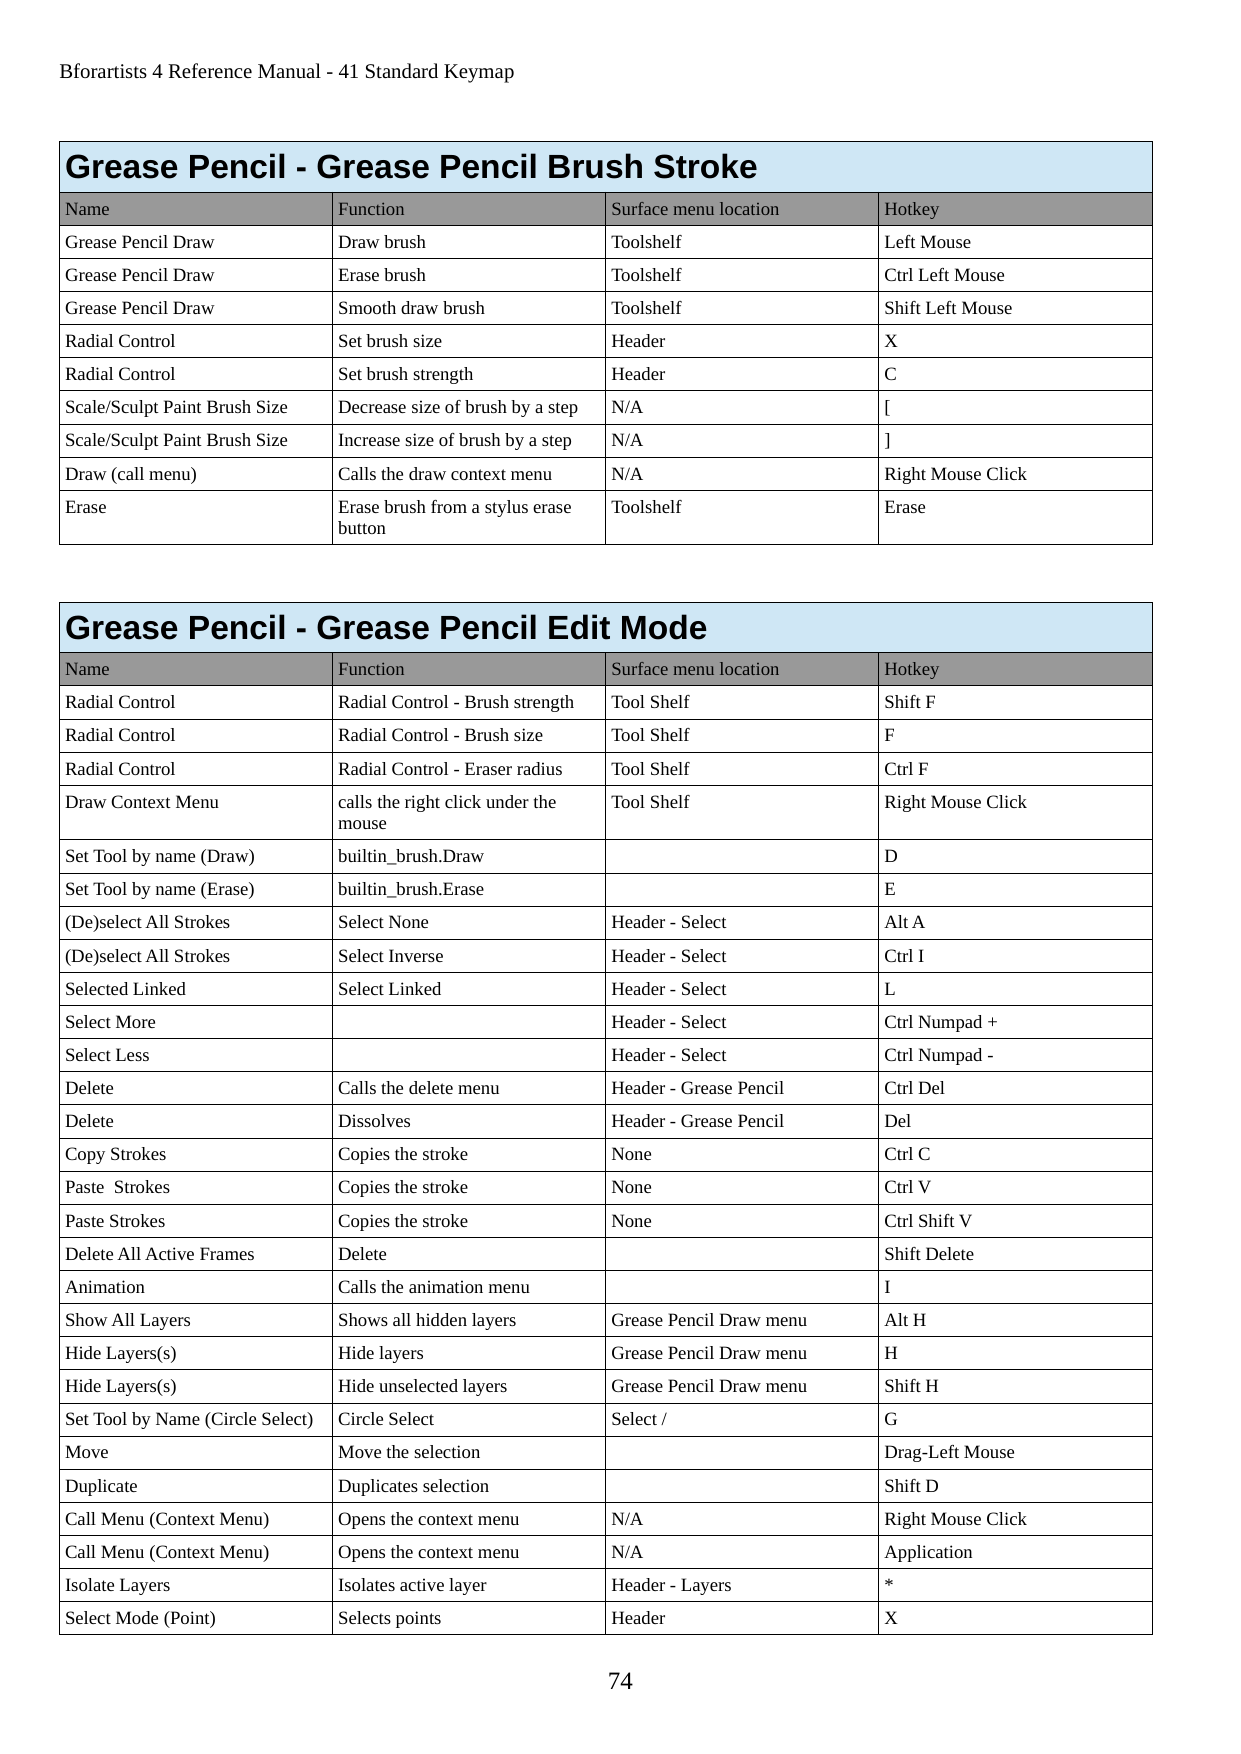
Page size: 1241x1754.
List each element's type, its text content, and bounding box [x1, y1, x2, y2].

table_cell G [879, 1404, 1152, 1436]
table_cell [606, 874, 878, 906]
table_cell Header [606, 325, 878, 357]
table_cell Header [606, 1602, 878, 1634]
table_cell N/A [606, 458, 878, 490]
table_cell Shift F [879, 686, 1152, 718]
table_cell Surface menu location [606, 653, 878, 685]
table_cell None [606, 1205, 878, 1237]
table_cell Select / [606, 1404, 878, 1436]
table_cell Calls the draw context menu [333, 458, 605, 490]
table_cell Grease Pencil Draw [60, 226, 332, 258]
table_cell Tool Shelf [606, 786, 878, 839]
table_cell Application [879, 1536, 1152, 1568]
table_cell Radial Control [60, 358, 332, 390]
table_cell Shift H [879, 1370, 1152, 1402]
table_cell Header - Select [606, 1039, 878, 1071]
table_cell Hide Layers(s) [60, 1337, 332, 1369]
table_cell Shift Delete [879, 1238, 1152, 1270]
table_cell Opens the context menu [333, 1503, 605, 1535]
table_cell Set Tool by name (Draw) [60, 840, 332, 872]
table_cell Radial Control - Eraser radius [333, 753, 605, 785]
table_header Grease Pencil - Grease Pencil Brush Stroke [60, 142, 1152, 192]
table_cell Toolshelf [606, 226, 878, 258]
table_cell Increase size of brush by a step [333, 425, 605, 457]
table_cell Show All Layers [60, 1304, 332, 1336]
table_cell [606, 1470, 878, 1502]
table_cell Draw brush [333, 226, 605, 258]
table_cell Dissolves [333, 1105, 605, 1137]
table_cell D [879, 840, 1152, 872]
table_cell E [879, 874, 1152, 906]
table_cell Draw Context Menu [60, 786, 332, 839]
table_cell Hide Layers(s) [60, 1370, 332, 1402]
table_cell Circle Select [333, 1404, 605, 1436]
table_cell Copies the stroke [333, 1205, 605, 1237]
table_cell Select Mode (Point) [60, 1602, 332, 1634]
table_cell Left Mouse [879, 226, 1152, 258]
table_cell Ctrl F [879, 753, 1152, 785]
table_cell Header - Select [606, 940, 878, 972]
table_cell Ctrl Numpad + [879, 1006, 1152, 1038]
table_cell Tool Shelf [606, 720, 878, 752]
table_cell Select Less [60, 1039, 332, 1071]
table_cell N/A [606, 391, 878, 423]
table_cell Calls the delete menu [333, 1072, 605, 1104]
table_cell Ctrl Left Mouse [879, 259, 1152, 291]
table_cell Grease Pencil Draw [60, 259, 332, 291]
table_cell Erase [879, 491, 1152, 544]
table_cell Alt A [879, 907, 1152, 939]
table_cell Shift Left Mouse [879, 292, 1152, 324]
table_cell Calls the animation menu [333, 1271, 605, 1303]
table_cell Hotkey [879, 653, 1152, 685]
table_cell Delete All Active Frames [60, 1238, 332, 1270]
table_cell None [606, 1172, 878, 1204]
table_cell Duplicates selection [333, 1470, 605, 1502]
table_cell Set Tool by name (Erase) [60, 874, 332, 906]
table_cell Select More [60, 1006, 332, 1038]
table_cell Header - Grease Pencil [606, 1105, 878, 1137]
table_cell Set brush strength [333, 358, 605, 390]
table_cell Grease Pencil Draw menu [606, 1370, 878, 1402]
table_cell Smooth draw brush [333, 292, 605, 324]
table_cell Shift D [879, 1470, 1152, 1502]
table_cell Delete [333, 1238, 605, 1270]
table_cell Name [60, 653, 332, 685]
table_cell (De)select All Strokes [60, 940, 332, 972]
table_cell Erase brush [333, 259, 605, 291]
table_cell [606, 840, 878, 872]
table_cell Grease Pencil Draw menu [606, 1337, 878, 1369]
table_cell Toolshelf [606, 292, 878, 324]
table_cell Radial Control [60, 720, 332, 752]
table_cell L [879, 973, 1152, 1005]
table_cell Header - Select [606, 973, 878, 1005]
table_cell I [879, 1271, 1152, 1303]
table_cell Copies the stroke [333, 1172, 605, 1204]
table_cell Header - Select [606, 1006, 878, 1038]
table_cell Ctrl Del [879, 1072, 1152, 1104]
table_cell Animation [60, 1271, 332, 1303]
table_cell Right Mouse Click [879, 786, 1152, 839]
table_cell Del [879, 1105, 1152, 1137]
table_cell Erase brush from a stylus erase button [333, 491, 605, 544]
table_cell Set Tool by Name (Circle Select) [60, 1404, 332, 1436]
table_cell Paste Strokes [60, 1172, 332, 1204]
table_cell Shows all hidden layers [333, 1304, 605, 1336]
table_cell Duplicate [60, 1470, 332, 1502]
table_cell [ [879, 391, 1152, 423]
table_cell Opens the context menu [333, 1536, 605, 1568]
table_cell Hide layers [333, 1337, 605, 1369]
table_cell (De)select All Strokes [60, 907, 332, 939]
table_cell Set brush size [333, 325, 605, 357]
table_cell Radial Control - Brush size [333, 720, 605, 752]
table_cell Selects points [333, 1602, 605, 1634]
table_cell N/A [606, 1536, 878, 1568]
table_cell [606, 1271, 878, 1303]
table_cell Grease Pencil Draw [60, 292, 332, 324]
table_cell Function [333, 193, 605, 225]
table_cell H [879, 1337, 1152, 1369]
table_cell Selected Linked [60, 973, 332, 1005]
table_cell Ctrl I [879, 940, 1152, 972]
table_cell Tool Shelf [606, 753, 878, 785]
table_cell Isolate Layers [60, 1569, 332, 1601]
table_cell builtin_brush.Erase [333, 874, 605, 906]
table_cell builtin_brush.Draw [333, 840, 605, 872]
table_cell Header - Grease Pencil [606, 1072, 878, 1104]
table_cell [606, 1437, 878, 1469]
table_cell Paste Strokes [60, 1205, 332, 1237]
table_cell Radial Control [60, 325, 332, 357]
table_cell Header - Select [606, 907, 878, 939]
table_cell Name [60, 193, 332, 225]
table_cell Scale/Sculpt Paint Brush Size [60, 425, 332, 457]
table_cell Tool Shelf [606, 686, 878, 718]
table_cell X [879, 325, 1152, 357]
table_cell C [879, 358, 1152, 390]
table_cell Toolshelf [606, 259, 878, 291]
table_cell Function [333, 653, 605, 685]
table_cell ] [879, 425, 1152, 457]
table_cell Call Menu (Context Menu) [60, 1503, 332, 1535]
table_cell Hotkey [879, 193, 1152, 225]
table_cell N/A [606, 1503, 878, 1535]
table_cell Select Linked [333, 973, 605, 1005]
table_cell [606, 1238, 878, 1270]
table_cell Move the selection [333, 1437, 605, 1469]
table_cell Right Mouse Click [879, 1503, 1152, 1535]
table_cell Ctrl V [879, 1172, 1152, 1204]
table_cell Scale/Sculpt Paint Brush Size [60, 391, 332, 423]
table_cell [333, 1006, 605, 1038]
table_cell Toolshelf [606, 491, 878, 544]
table_cell F [879, 720, 1152, 752]
table_cell Select None [333, 907, 605, 939]
table_cell * [879, 1569, 1152, 1601]
table_cell None [606, 1139, 878, 1171]
table_cell Move [60, 1437, 332, 1469]
table_cell Grease Pencil Draw menu [606, 1304, 878, 1336]
table_cell N/A [606, 425, 878, 457]
table_cell Copy Strokes [60, 1139, 332, 1171]
table_header Grease Pencil - Grease Pencil Edit Mode [60, 603, 1152, 652]
table_cell Surface menu location [606, 193, 878, 225]
table_cell Call Menu (Context Menu) [60, 1536, 332, 1568]
table_cell Select Inverse [333, 940, 605, 972]
table_cell Header [606, 358, 878, 390]
table_cell Radial Control [60, 686, 332, 718]
table_cell Ctrl Shift V [879, 1205, 1152, 1237]
table_cell Decrease size of brush by a step [333, 391, 605, 423]
table_cell [333, 1039, 605, 1071]
table_cell Delete [60, 1072, 332, 1104]
table_cell Delete [60, 1105, 332, 1137]
table_cell calls the right click under the mouse [333, 786, 605, 839]
table_cell Drag-Left Mouse [879, 1437, 1152, 1469]
table_cell X [879, 1602, 1152, 1634]
table_cell Right Mouse Click [879, 458, 1152, 490]
table_cell Ctrl Numpad - [879, 1039, 1152, 1071]
table_cell Ctrl C [879, 1139, 1152, 1171]
table_cell Erase [60, 491, 332, 544]
table_cell Copies the stroke [333, 1139, 605, 1171]
table_cell Header - Layers [606, 1569, 878, 1601]
table_cell Radial Control - Brush strength [333, 686, 605, 718]
table_cell Radial Control [60, 753, 332, 785]
table_cell Isolates active layer [333, 1569, 605, 1601]
table_cell Alt H [879, 1304, 1152, 1336]
table_cell Draw (call menu) [60, 458, 332, 490]
table_cell Hide unselected layers [333, 1370, 605, 1402]
